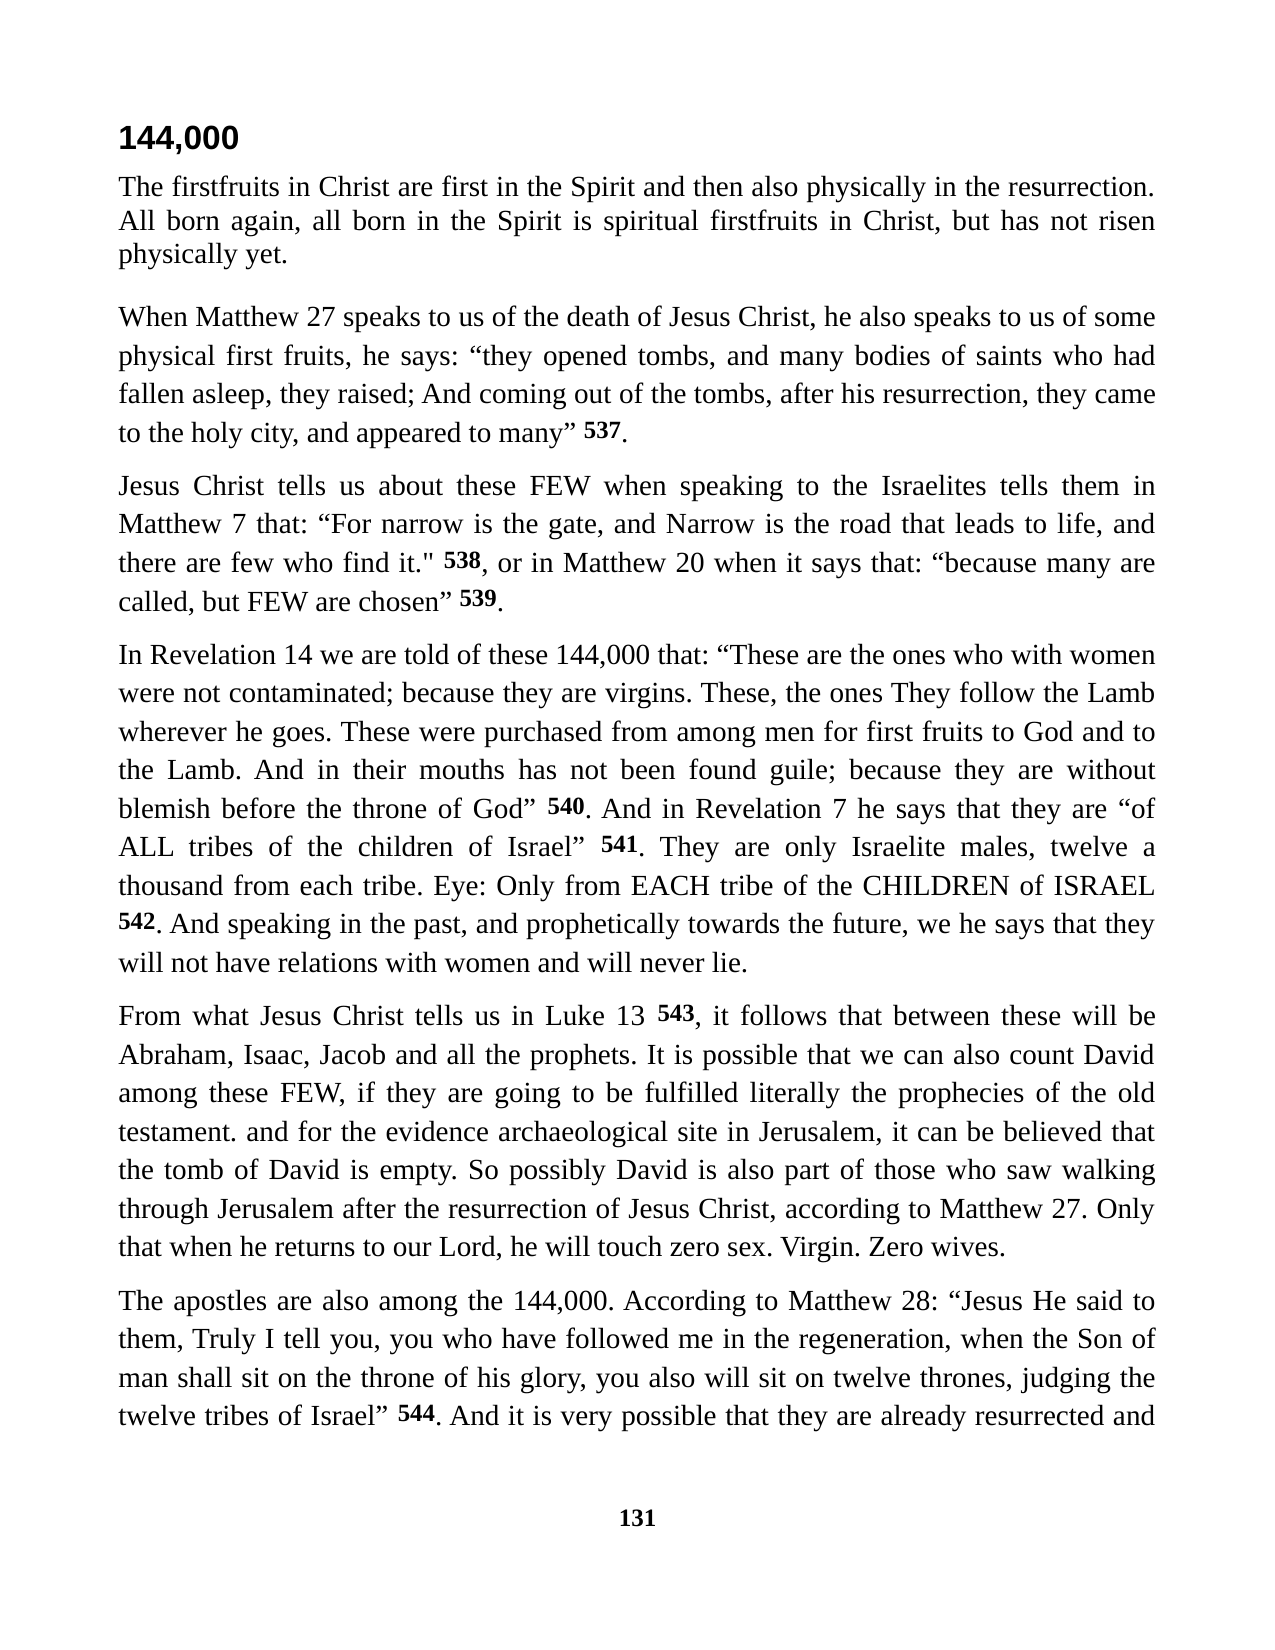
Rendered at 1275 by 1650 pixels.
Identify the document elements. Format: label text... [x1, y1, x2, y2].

subtitle 144,000 [118, 118, 1157, 157]
text When Matthew 27 speaks to us of the death of Jesus Christ, he also speaks to us of some physical first fruits, he says: “they opened tombs, and many bodies of saints who had fallen asleep, they raised; And coming out of the tombs, after his resurrection, they came to the holy city, and appeared to many” . [118, 299, 1157, 448]
text In Revelation 14 we are told of these 144,000 that: “These are the ones who with women were not contaminated; because they are virgins. These, the ones They follow the Lamb wherever he goes. These were purchased from among men for first fruits to God and to the Lamb. And in their mouths has not been found guile; because they are without blemish before the throne of God” . And in Revelation 7 he says that they are “of ALL tribes of the children of Israel” . They are only Israelite males, twelve a thousand from each tribe. Eye: Only from EACH tribe of the CHILDREN of ISRAEL . And speaking in the past, and prophetically towards the future, we he says that they will not have relations with women and will never lie. [118, 637, 1157, 979]
text The firstfruits in Christ are first in the Spirit and then also physically in the resurrection. All born again, all born in the Spirit is spiritual firstfruits in Christ, but has not risen physically yet. [118, 169, 1157, 270]
text From what Jesus Christ tells us in Luke 13 , it follows that between these will be Abraham, Isaac, Jacob and all the prophets. It is possible that we can also count David among these FEW, if they are going to be fulfilled literally the prophecies of the old testament. and for the evidence archaeological site in Jerusalem, it can be believed that the tomb of David is empty. So possibly David is also part of those who saw walking through Jerusalem after the resurrection of Jesus Christ, according to Matthew 27. Only that when he returns to our Lord, he will touch zero sex. Virgin. Zero wives. [118, 998, 1157, 1263]
text The apostles are also among the 144,000. According to Matthew 28: “Jesus He said to them, Truly I tell you, you who have followed me in the regeneration, when the Son of man shall sit on the throne of his glory, you also will sit on twelve thrones, judging the twelve tribes of Israel” . And it is very possible that they are already resurrected and [118, 1283, 1157, 1432]
text Jesus Christ tells us about these FEW when speaking to the Israelites tells them in Matthew 7 that: “For narrow is the gate, and Narrow is the road that leads to life, and there are few who find it." , or in Matthew 20 when it says that: “because many are called, but FEW are chosen” . [118, 468, 1157, 617]
